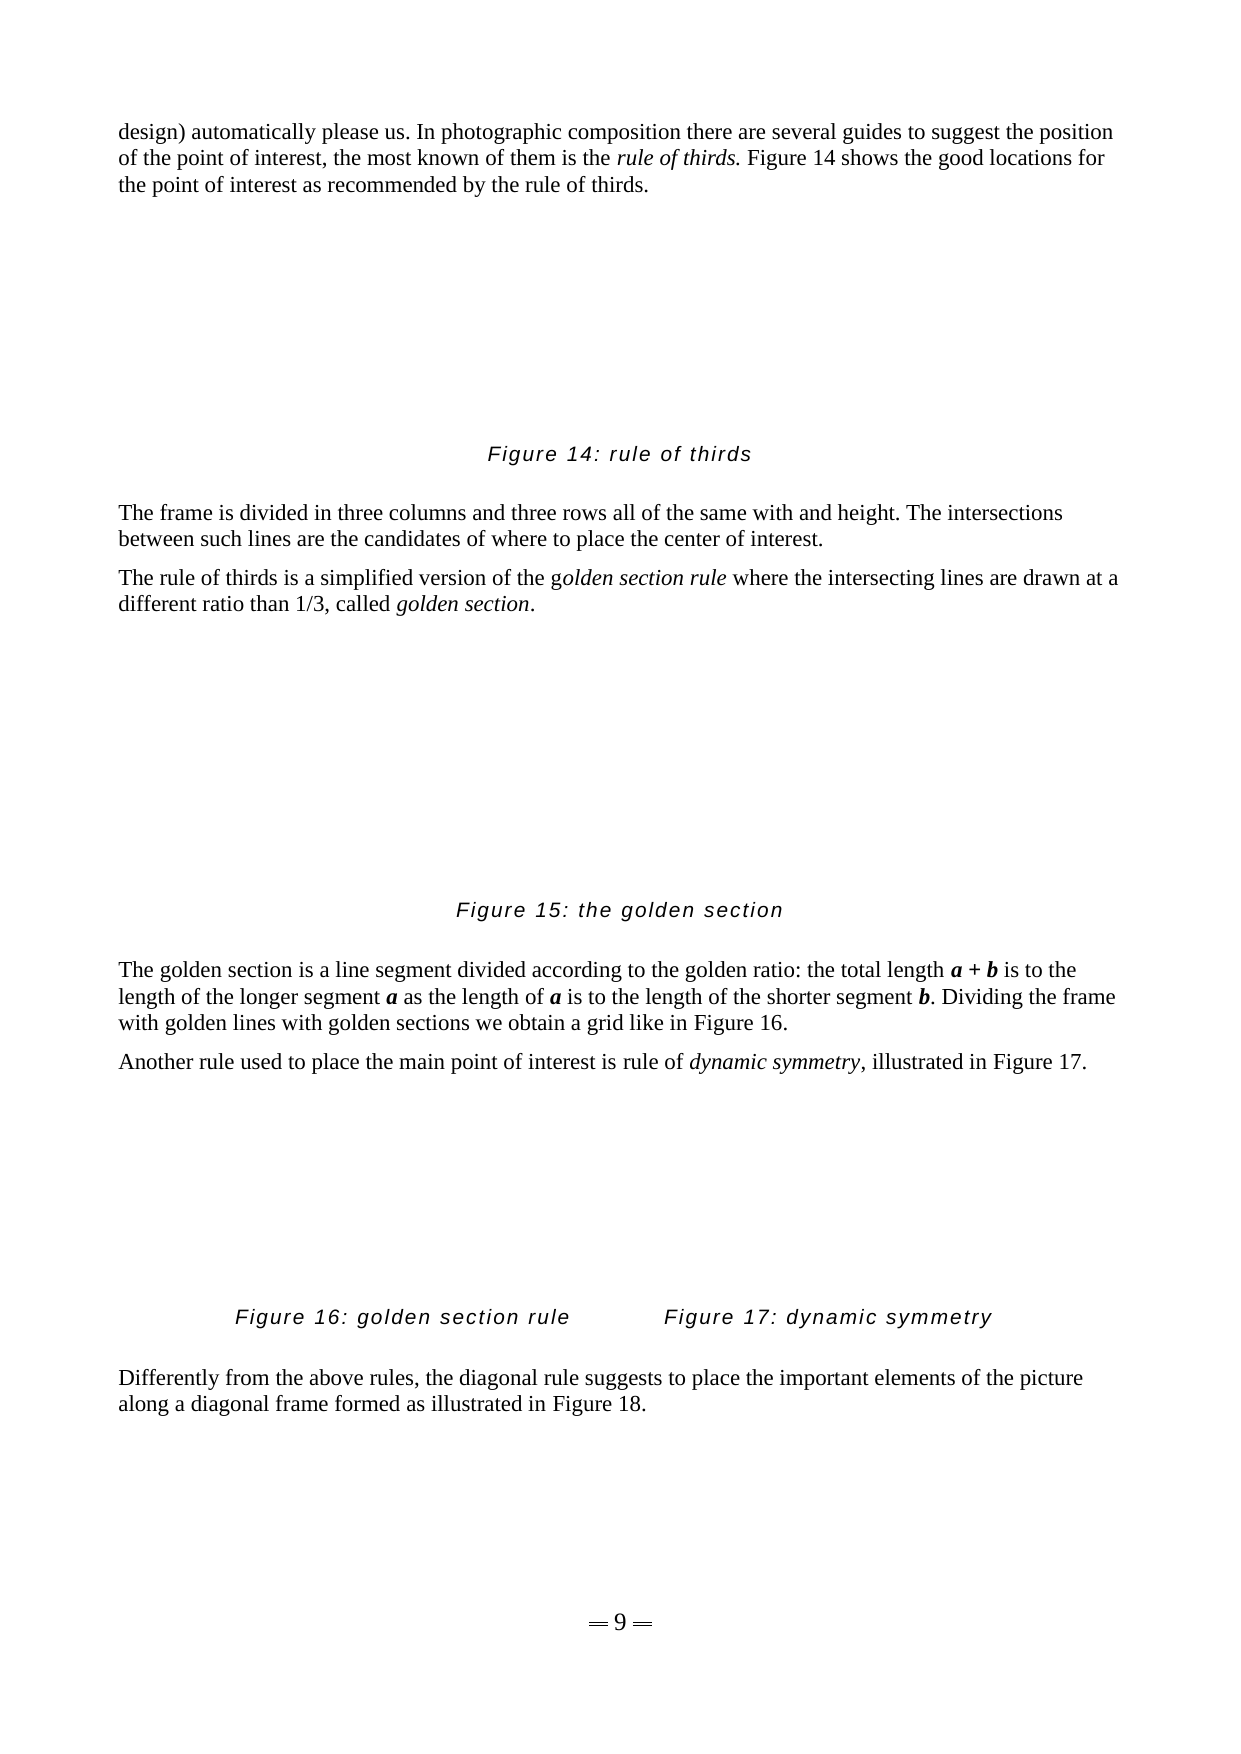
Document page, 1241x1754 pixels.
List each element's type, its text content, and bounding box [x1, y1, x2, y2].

text The rule of thirds is a simplified version of the golden section rule where the intersecting lines are drawn at a different ratio than 1/3, called golden section. [118, 564, 1122, 617]
text Figure 14: rule of thirds [305, 221, 935, 466]
text Figure 16: golden section rule [194, 1109, 612, 1329]
text Another rule used to place the main point of interest is rule of dynamic symmetry, illustrated in Figure 17. [118, 1048, 1122, 1074]
text Differently from the above rules, the diagonal rule suggests to place the important elements of the picture along a diagonal frame formed as illustrated in Figure 18. [118, 1087, 1122, 1416]
text design) automatically please us. In photographic composition there are several guides to suggest the position of the point of interest, the most known of them is the rule of thirds. Figure 14 shows the good locations for the point of interest as recommended by the rule of thirds. [118, 118, 1122, 197]
text Figure 15: the golden section [409, 653, 831, 921]
text The frame is divided in three columns and three rows all of the same with and height. The intersections between such lines are the candidates of where to place the center of interest. [118, 209, 1122, 552]
text Figure 17: dynamic symmetry [647, 1109, 1010, 1329]
text The golden section is a line segment divided according to the golden ratio: the total length a + b is to the length of the longer segment a as the length of a is to the length of the shorter segment b. Dividing the frame with golden lines with golden sections we obtain a grid like in Figure 16. [118, 629, 1122, 1035]
